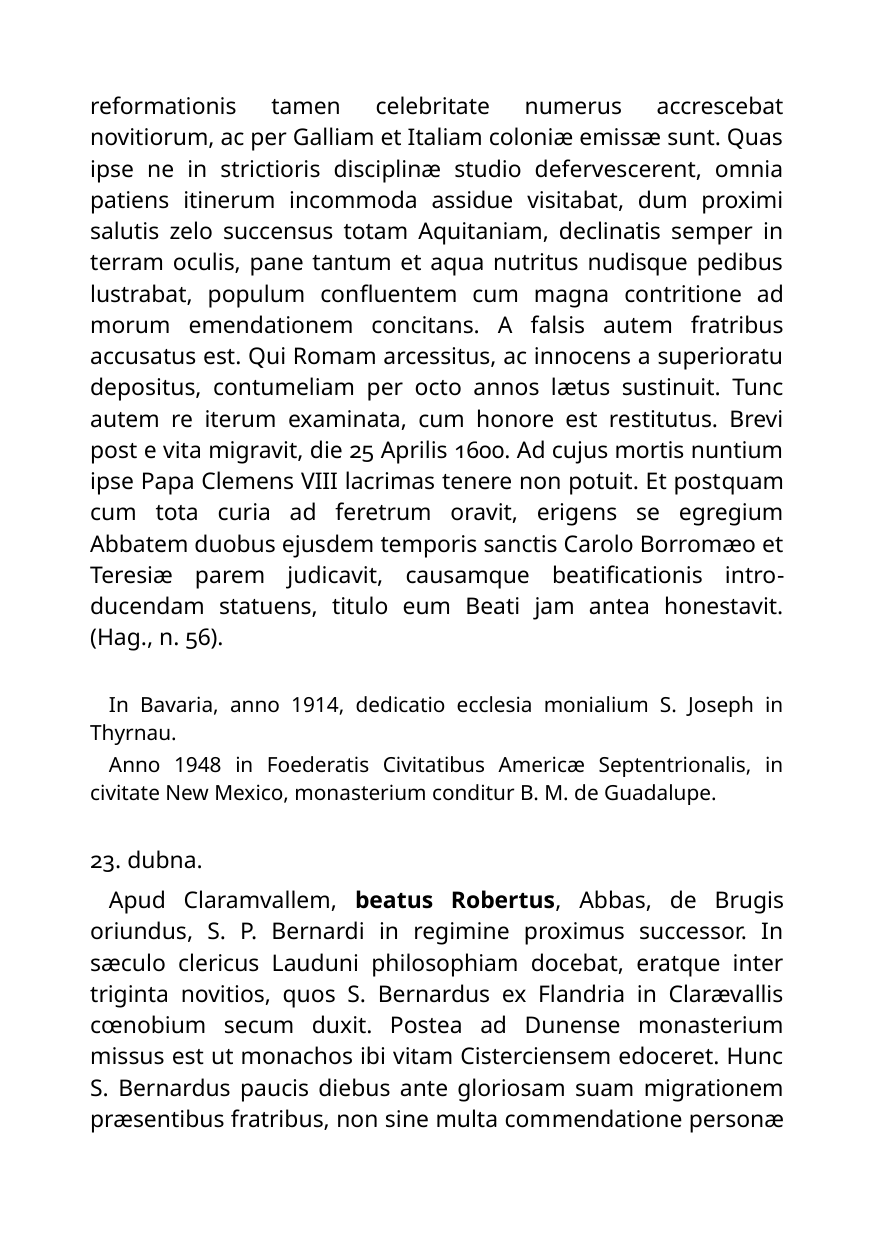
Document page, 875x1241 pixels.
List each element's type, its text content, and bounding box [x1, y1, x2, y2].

text Apud Claramvallem, beatus Robertus, Abbas, de Brugis oriundus, S. P. Bernardi in regimine proximus successor. In sæculo clericus Lauduni philosophiam docebat, eratque inter triginta novitios, quos S. Bernardus ex Flandria in Clarævallis cœnobium secum duxit. Postea ad Dunense monasterium missus est ut monachos ibi vitam Cisterciensem edoceret. Hunc S. Bernardus paucis diebus ante gloriosam suam migrationem præsentibus fratribus, non sine multa com­mendatione personæ [90, 884, 784, 1134]
text reformationis tamen celebritate numerus accrescebat novitiorum, ac per Galliam et Italiam coloniæ emissæ sunt. Quas ipse ne in strictioris disciplinæ studio defervescerent, omnia patiens itinerum incommoda assidue visitabat, dum proximi salutis zelo succensus totam Aquitaniam, declinatis semper in terram oculis, pane tantum et aqua nutritus nudisque pedibus lustrabat, populum con­fluentem cum magna contritione ad morum emendationem concitans. A falsis autem fratribus accusatus est. Qui Romam arcessitus, ac innocens a superioratu depositus, contumeliam per octo annos lætus sustinuit. Tunc autem re iterum examinata, cum honore est restitutus. Brevi post e vita migravit, die 25 Aprilis 1600. Ad cujus mortis nuntium ipse Papa Clemens VIII lacrimas tenere non potuit. Et post­quam cum tota curia ad feretrum oravit, erigens se egregium Abbatem duobus ejusdem temporis sanctis Carolo Borromæo et Teresiæ parem judicavit, causamque beatificationis intro­ducendam statuens, titulo eum Beati jam antea honestavit. (Hag., n. 56). [90, 90, 784, 652]
text Anno 1948 in Foederatis Civitatibus Americæ Septentrionalis, in civitate New Mexico, monasterium conditur B. M. de Guadalupe. [90, 750, 784, 807]
text In Bavaria, anno 1914, dedicatio ecclesia monialium S. Joseph in Thyrnau. [90, 690, 784, 747]
text 23. dubna. [90, 844, 784, 875]
